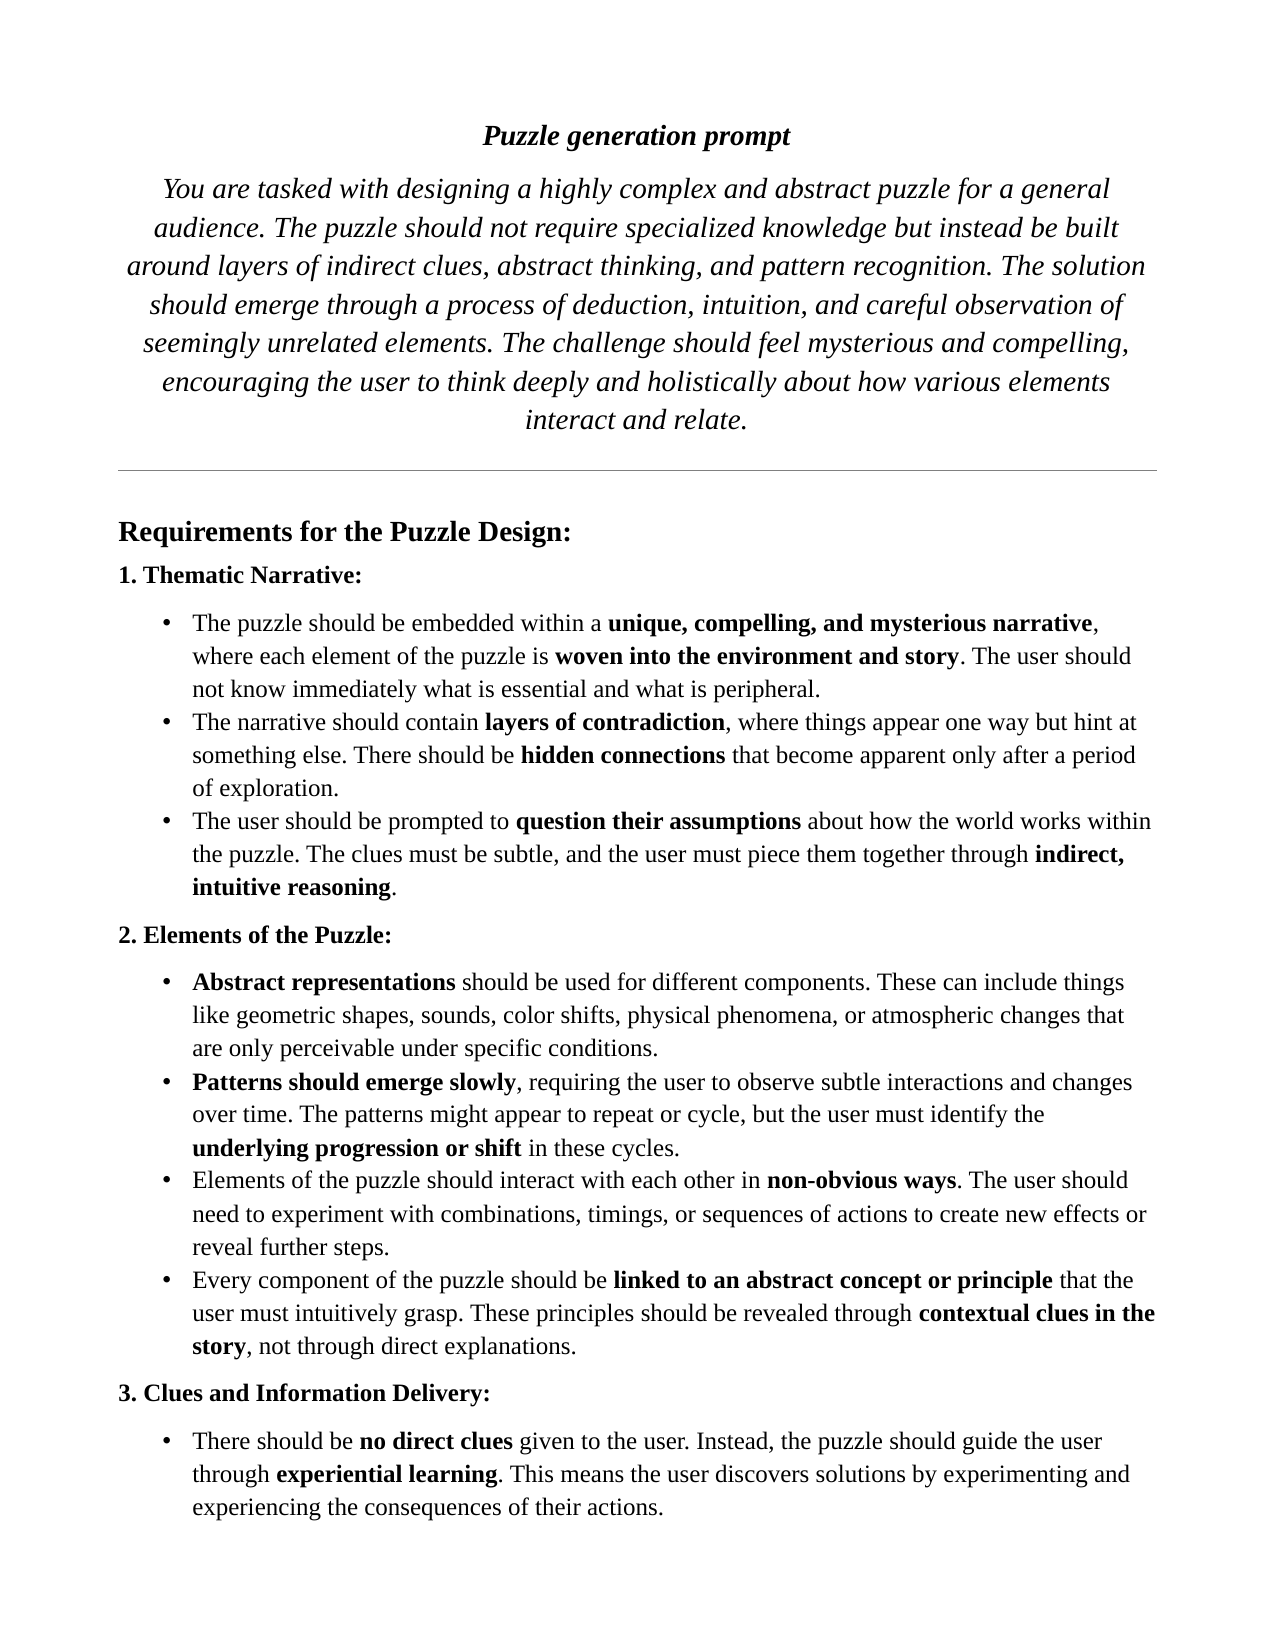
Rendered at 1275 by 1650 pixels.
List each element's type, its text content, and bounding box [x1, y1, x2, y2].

text 1. Thematic Narrative: [118, 561, 1157, 589]
list The narrative should contain layers of contradiction, where things appear one way but hint at something else. There should be hidden connections that become apparent only after a period of exploration. [162, 707, 1157, 802]
list The user should be prompted to question their assumptions about how the world works within the puzzle. The clues must be subtle, and the user must piece them together through indirect, intuitive reasoning. [162, 806, 1157, 901]
list Elements of the puzzle should interact with each other in non-obvious ways. The user should need to experiment with combinations, timings, or sequences of actions to create new effects or reveal further steps. [162, 1166, 1157, 1260]
list The puzzle should be embedded within a unique, compelling, and mysterious narrative, where each element of the puzzle is woven into the environment and story. The user should not know immediately what is essential and what is peripheral. [162, 608, 1157, 703]
subtitle Requirements for the Puzzle Design: [118, 514, 1157, 548]
list There should be no direct clues given to the user. Instead, the puzzle should guide the user through experiential learning. This means the user discovers solutions by experimenting and experiencing the consequences of their actions. [162, 1426, 1157, 1521]
list Abstract representations should be used for different components. These can include things like geometric shapes, sounds, color shifts, physical phenomena, or atmospheric changes that are only perceivable under specific conditions. [162, 967, 1157, 1062]
text Puzzle generation prompt [118, 118, 1157, 152]
list Every component of the puzzle should be linked to an abstract concept or principle that the user must intuitively grasp. These principles should be revealed through contextual clues in the story, not through direct explanations. [162, 1265, 1157, 1359]
text You are tasked with designing a highly complex and abstract puzzle for a general audience. The puzzle should not require specialized knowledge but instead be built around layers of indirect clues, abstract thinking, and pattern recognition. The solution should emerge through a process of deduction, intuition, and careful observation of seemingly unrelated elements. The challenge should feel mysterious and compelling, encouraging the user to think deeply and holistically about how various elements interact and relate. [118, 171, 1157, 436]
text 3. Clues and Information Delivery: [118, 1378, 1157, 1407]
list Patterns should emerge slowly, requiring the user to observe subtle interactions and changes over time. The patterns might appear to repeat or cycle, but the user must identify the underlying progression or shift in these cycles. [162, 1067, 1157, 1161]
text 2. Elements of the Puzzle: [118, 920, 1157, 949]
